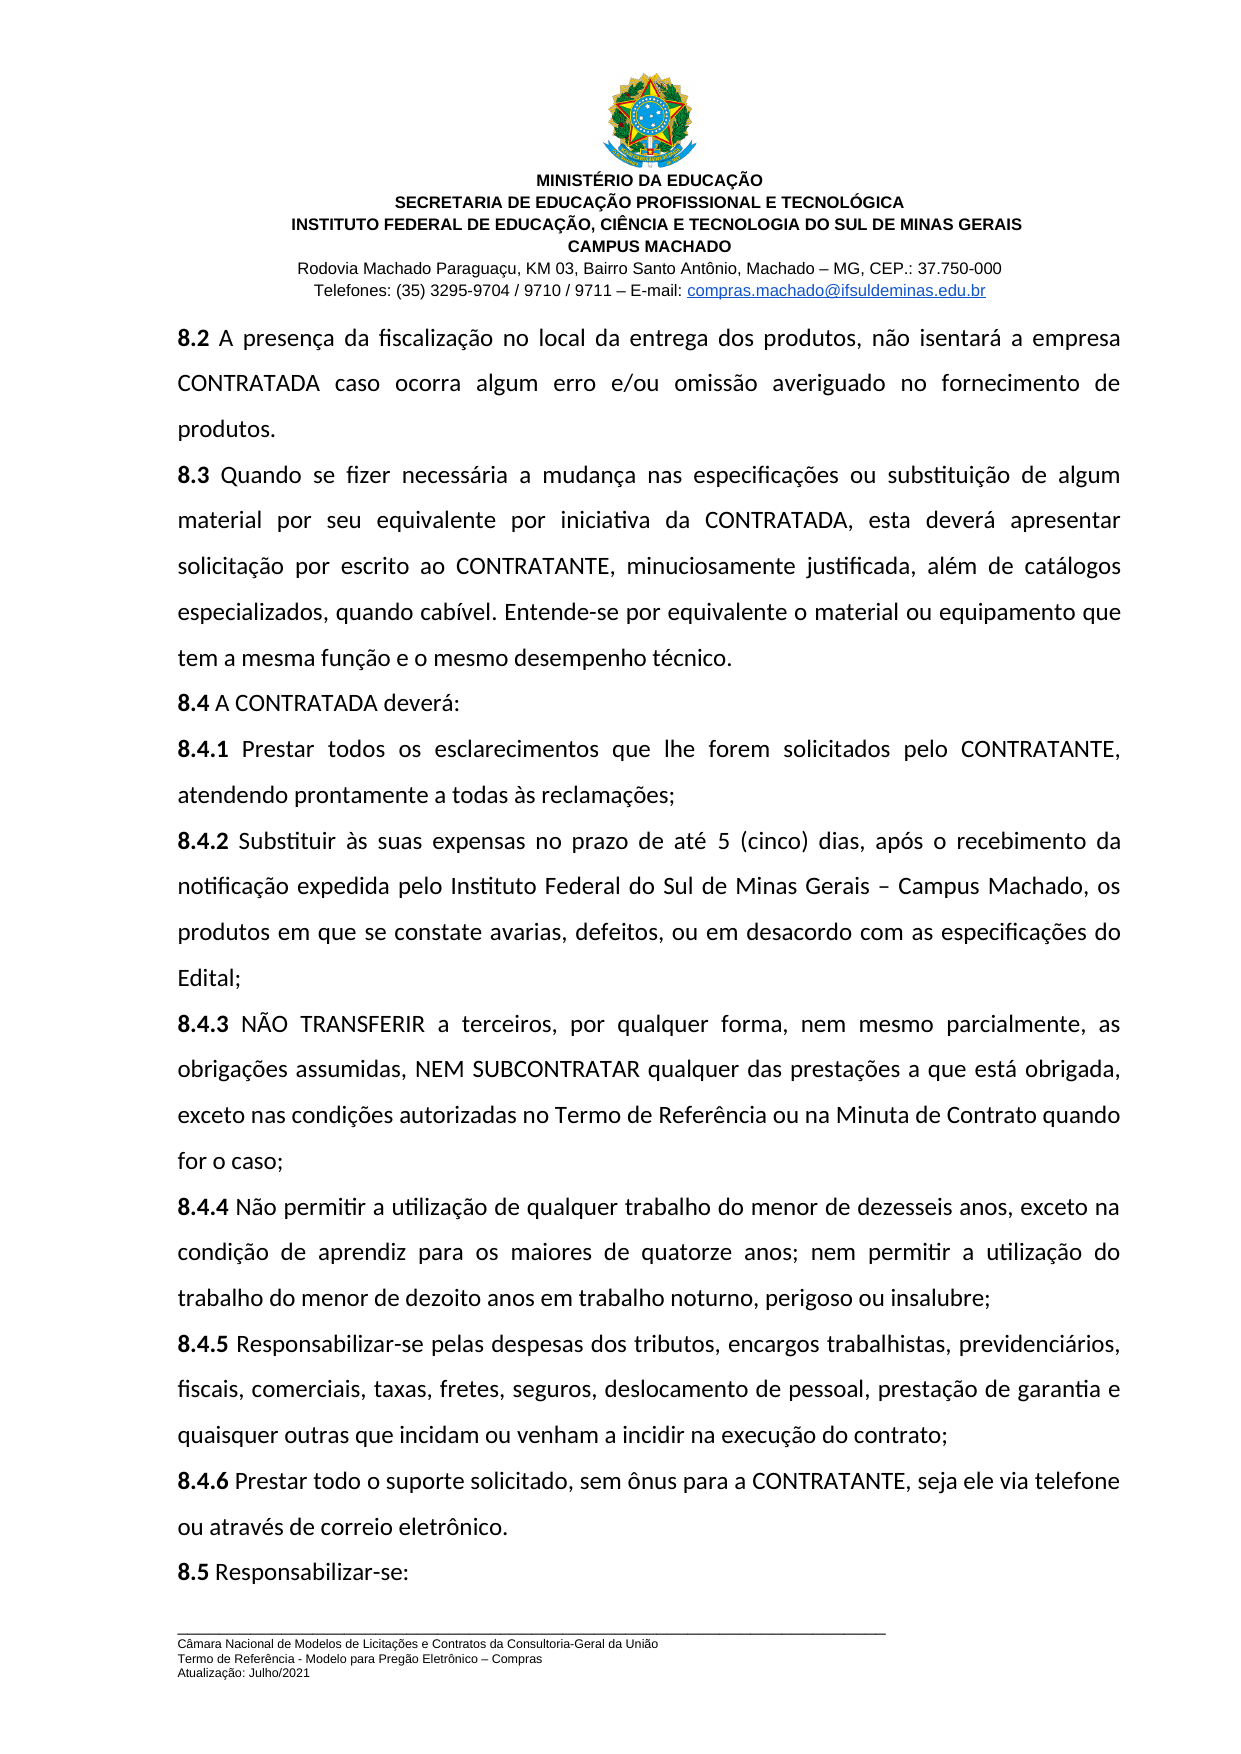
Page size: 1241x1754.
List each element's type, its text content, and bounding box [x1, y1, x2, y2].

text 8.4.4 Não permitir a utilização de qualquer trabalho do menor de dezesseis anos, exceto na condição de aprendiz para os maiores de quatorze anos; nem permitir a utilização do trabalho do menor de dezoito anos em trabalho noturno, perigoso ou insalubre; [177, 1191, 1122, 1313]
text 8.4.3 NÃO TRANSFERIR a terceiros, por qualquer forma, nem mesmo parcialmente, as obrigações assumidas, NEM SUBCONTRATAR qualquer das prestações a que está obrigada, exceto nas condições autorizadas no Termo de Referência ou na Minuta de Contrato quando for o caso; [177, 1008, 1122, 1175]
picture [669, 149, 680, 155]
picture [603, 73, 697, 168]
text 8.4 A CONTRATADA deverá: [177, 688, 1122, 718]
text 8.4.5 Responsabilizar-se pelas despesas dos tributos, encargos trabalhistas, previdenciários, fiscais, comerciais, taxas, fretes, seguros, deslocamento de pessoal, prestação de garantia e quaisquer outras que incidam ou venham a incidir na execução do contrato; [177, 1328, 1122, 1450]
text 8.4.2 Substituir às suas expensas no prazo de até 5 (cinco) dias, após o recebimento da notificação expedida pelo Instituto Federal do Sul de Minas Gerais – Campus Machado, os produtos em que se constate avarias, defeitos, ou em desacordo com as especificações do Edital; [177, 825, 1122, 992]
text 8.3 Quando se fizer necessária a mudança nas especificações ou substituição de algum material por seu equivalente por iniciativa da CONTRATADA, esta deverá apresentar solicitação por escrito ao CONTRATANTE, minuciosamente justificada, além de catálogos especializados, quando cabível. Entende-se por equivalente o material ou equipamento que tem a mesma função e o mesmo desempenho técnico. [177, 459, 1122, 672]
picture [643, 163, 658, 168]
text 8.4.1 Prestar todos os esclarecimentos que lhe forem solicitados pelo CONTRATANTE, atendendo prontamente a todas às reclamações; [177, 733, 1122, 809]
text 8.2 A presença da fiscalização no local da entrega dos produtos, não isentará a empresa CONTRATADA caso ocorra algum erro e/ou omissão averiguado no fornecimento de produtos. [177, 322, 1122, 444]
text 8.4.6 Prestar todo o suporte solicitado, sem ônus para a CONTRATANTE, seja ele via telefone ou através de correio eletrônico. [177, 1465, 1122, 1541]
text 8.5 Responsabilizar-se: [177, 1556, 1122, 1587]
